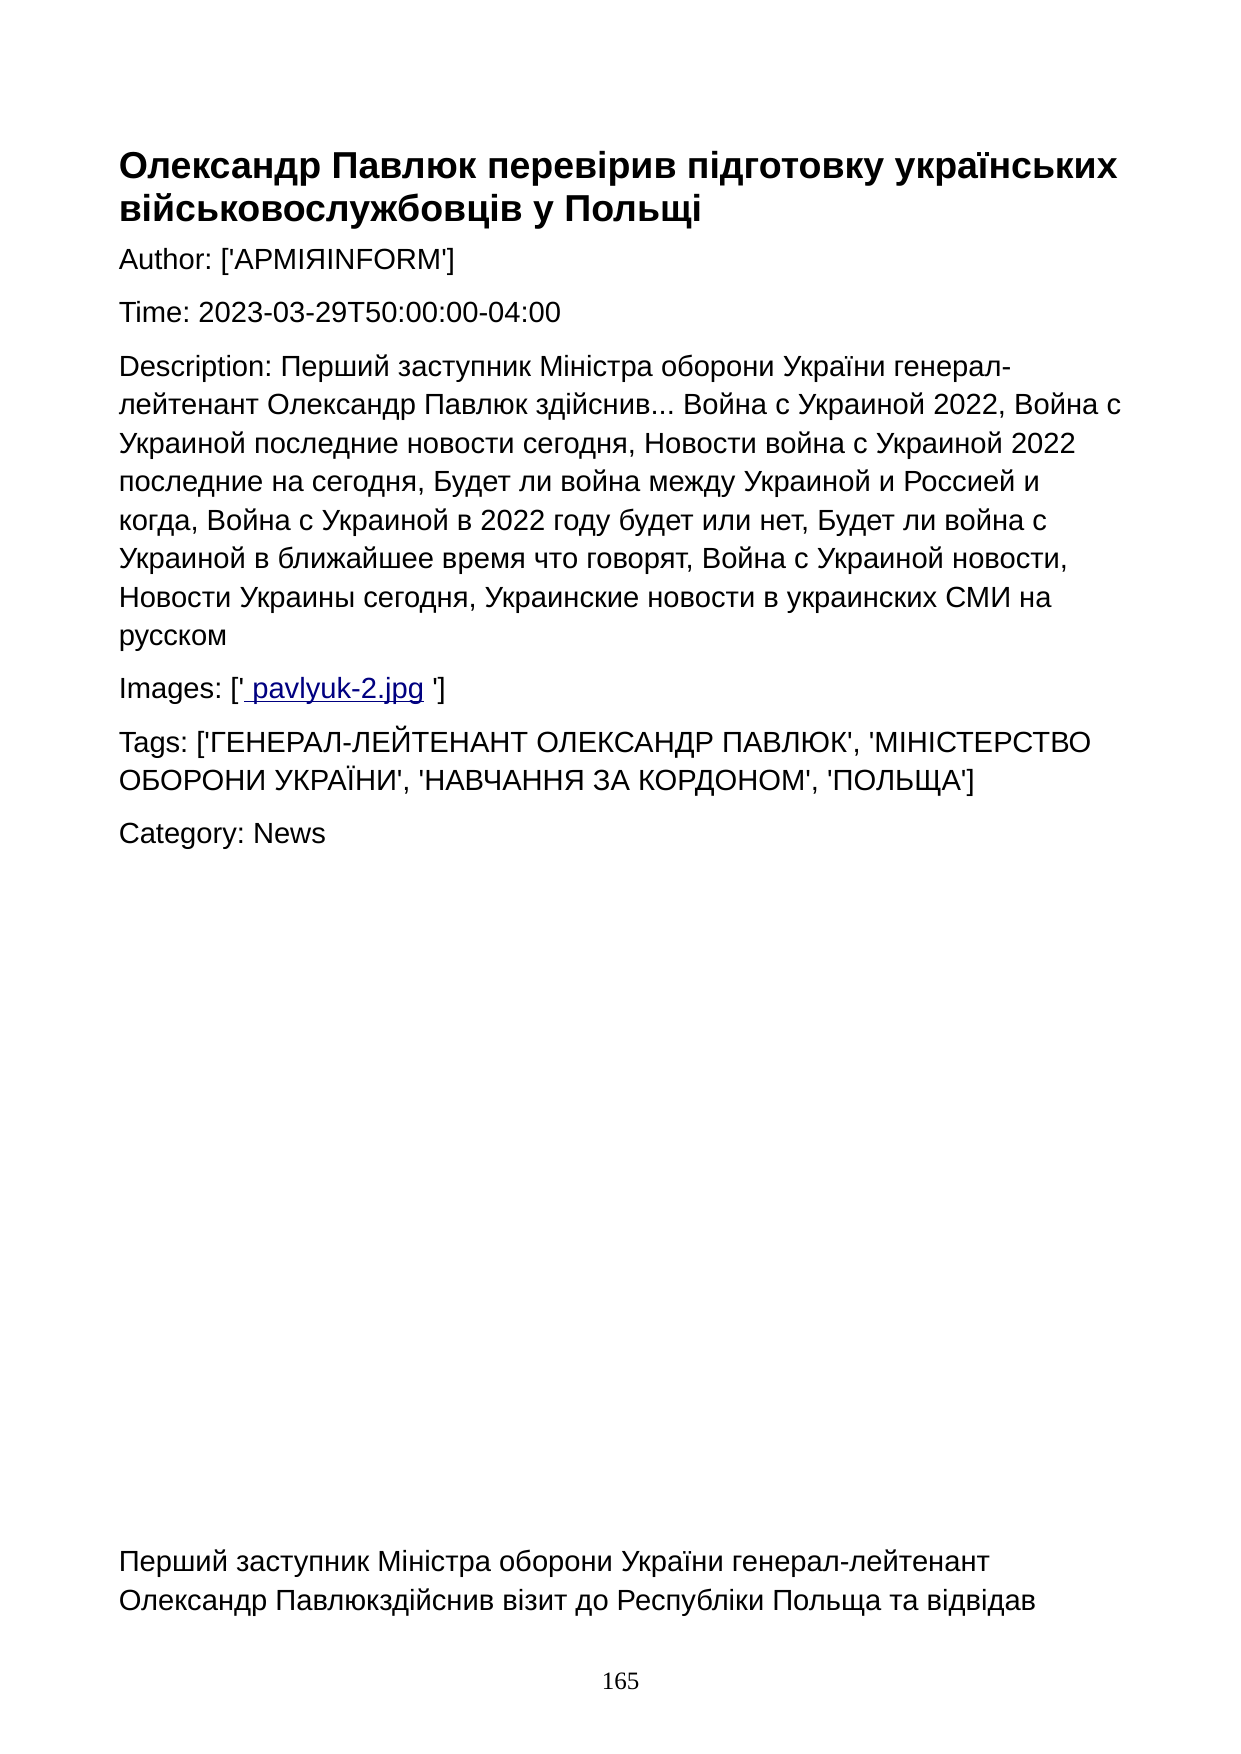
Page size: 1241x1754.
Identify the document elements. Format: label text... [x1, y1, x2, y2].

subtitle Олександр Павлюк перевірив підготовку українських військовослужбовців у Польщі [118, 143, 1122, 230]
text Перший заступник Міністра оборони України генерал-лейтенант Олександр Павлюкздійснив візит до Республіки Польща та відвідав [118, 1544, 1122, 1616]
text Images: [' pavlyuk-2.jpg '] [118, 671, 1122, 705]
text Category: News [118, 816, 1122, 850]
text Time: 2023-03-29T50:00:00-04:00 [118, 295, 1122, 329]
text Description: Перший заступник Міністра оборони України генерал-лейтенант Олександр Павлюк здійснив... Война с Украиной 2022, Война с Украиной последние новости сегодня, Новости война с Украиной 2022 последние на сегодня, Будет ли война между Украиной и Россией и когда, Война с Украиной в 2022 году будет или нет, Будет ли война с Украиной в ближайшее время что говорят, Война с Украиной новости, Новости Украины сегодня, Украинские новости в украинских СМИ на русском [118, 348, 1122, 652]
text Author: ['АРМІЯINFORM'] [118, 242, 1122, 276]
text Tags: ['ГЕНЕРАЛ-ЛЕЙТЕНАНТ ОЛЕКСАНДР ПАВЛЮК', 'МІНІСТЕРСТВО ОБОРОНИ УКРАЇНИ', 'НАВЧАННЯ ЗА КОРДОНОМ', 'ПОЛЬЩА'] [118, 724, 1122, 797]
